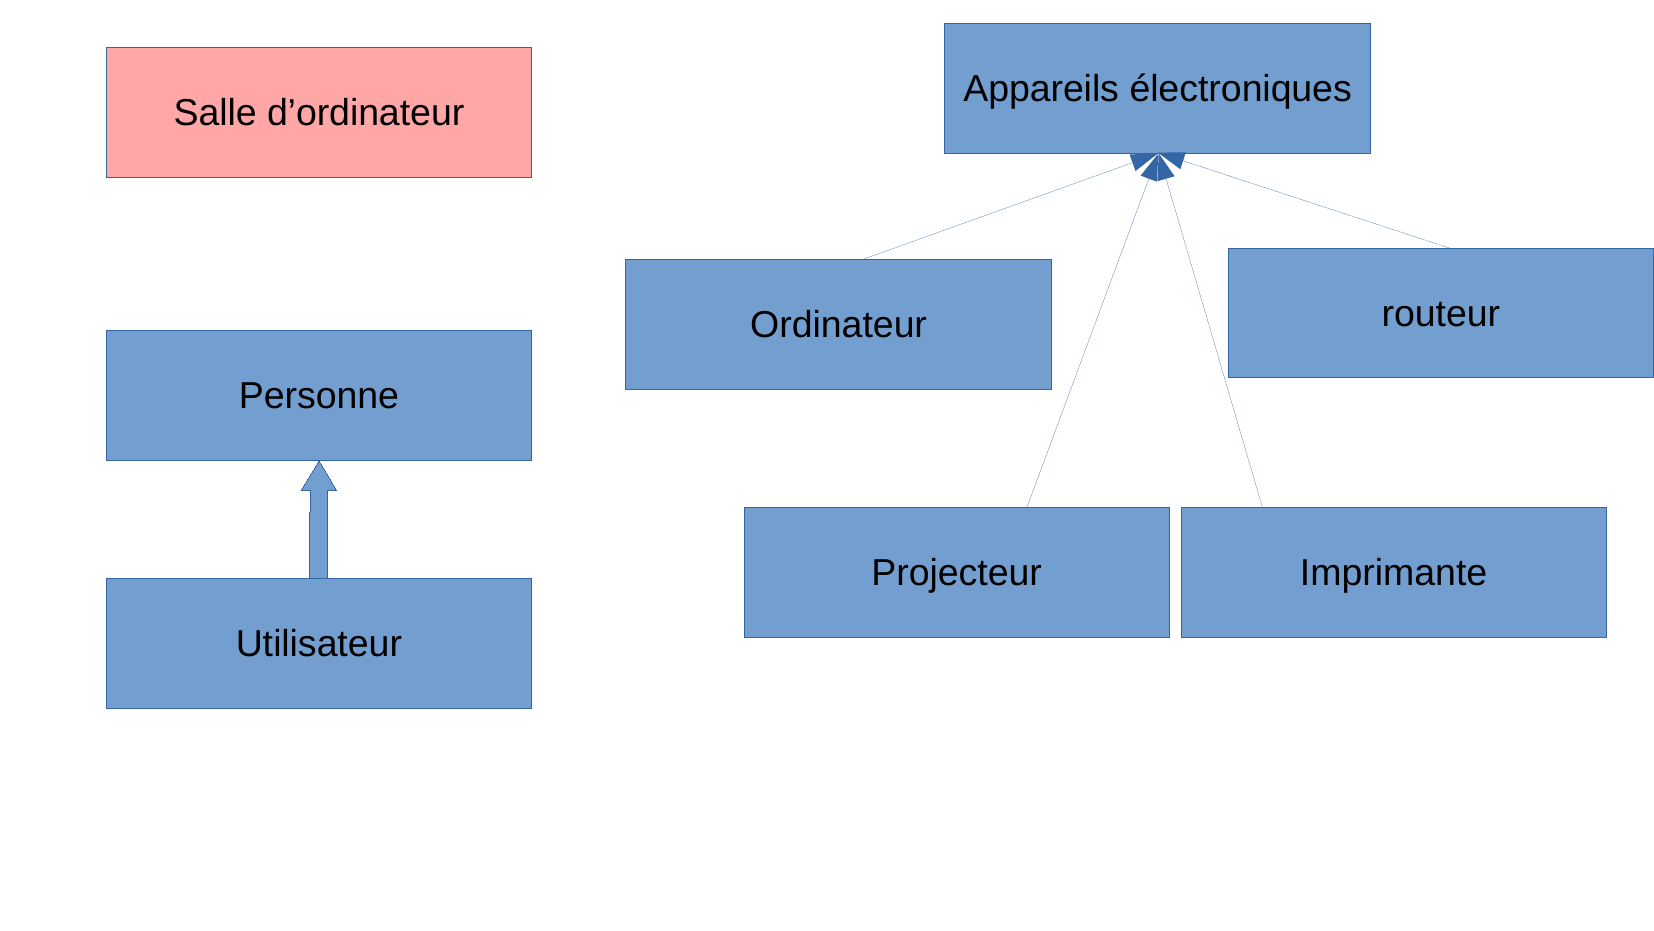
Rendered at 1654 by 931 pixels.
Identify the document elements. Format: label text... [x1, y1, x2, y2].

text_box Personne [106, 330, 532, 461]
text_box Utilisateur [106, 578, 532, 709]
text_box [301, 460, 337, 579]
text_box Imprimante [1181, 507, 1607, 638]
text_box Projecteur [744, 507, 1170, 638]
text_box Ordinateur [625, 259, 1052, 390]
text_box Appareils électroniques [944, 23, 1371, 154]
text_box Salle d’ordinateur [106, 47, 532, 178]
text_box routeur [1228, 248, 1654, 378]
